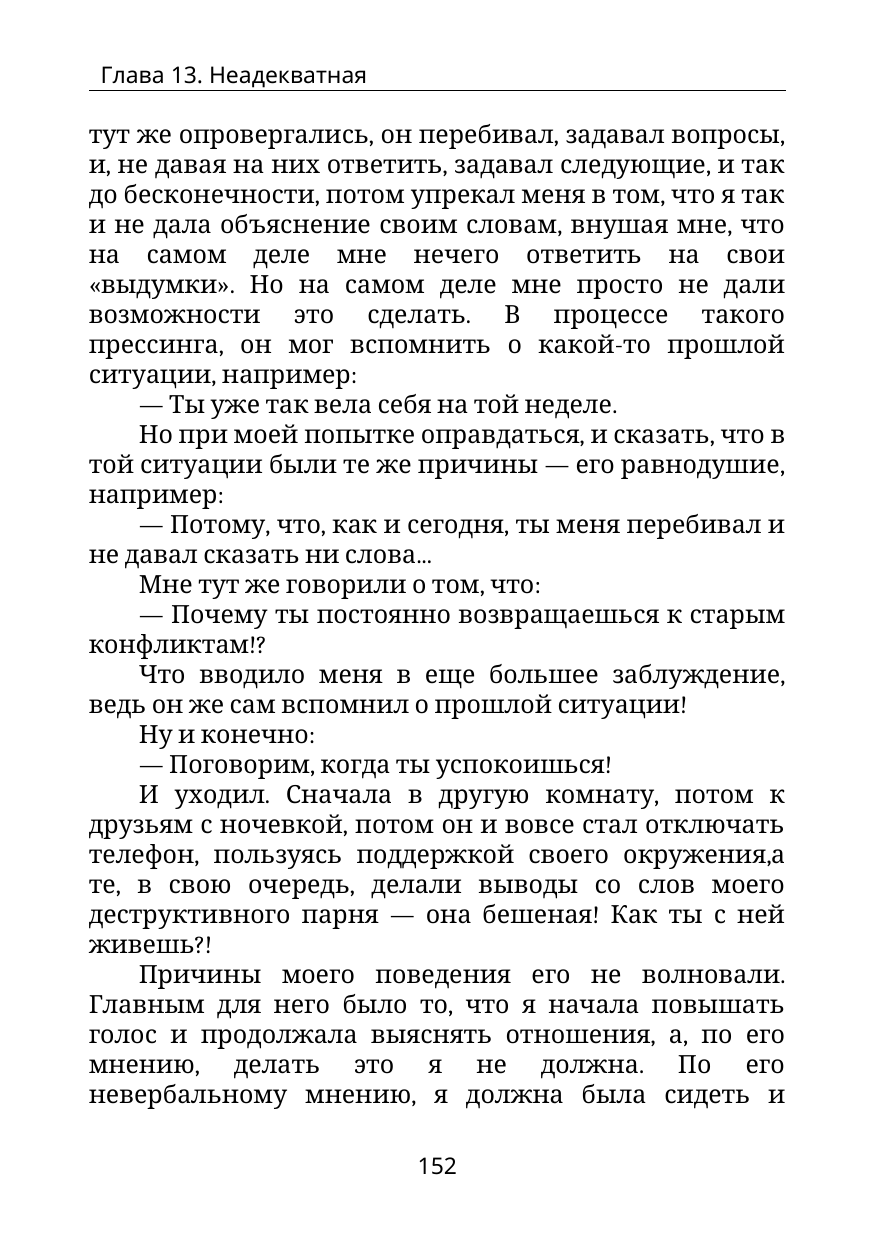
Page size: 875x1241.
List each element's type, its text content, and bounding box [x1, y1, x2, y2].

text Причины моего поведения его не волновали. Главным для него было то, что я начала повышать голос и продолжала выяснять отношения, а, по его мнению, делать это я не должна. По его невербальному мнению, я должна была сидеть и [88, 960, 786, 1110]
text Но при моей попытке оправдаться, и сказать, что в той ситуации были те же причины — его равнодушие, например: [88, 420, 786, 510]
text — Потому, что, как и сегодня, ты меня перебивал и не давал сказать ни слова... [88, 510, 786, 570]
text И уходил. Сначала в другую комнату, потом к друзьям с ночевкой, потом он и вовсе стал отключать телефон, пользуясь поддержкой своего окружения,а те, в свою очередь, делали выводы со слов моего деструктивного парня — она бешеная! Как ты с ней живешь?! [88, 780, 786, 960]
text Мне тут же говорили о том, что: [88, 570, 786, 600]
text — Поговорим, когда ты успокоишься! [88, 750, 786, 780]
text — Ты уже так вела себя на той неделе. [88, 390, 786, 420]
text — Почему ты постоянно возвращаешься к старым конфликтам!? [88, 600, 786, 660]
text Что вводило меня в еще большее заблуждение, ведь он же сам вспомнил о прошлой ситуации! [88, 660, 786, 720]
text тут же опровергались, он перебивал, задавал вопросы, и, не давая на них ответить, задавал следующие, и так до бесконечности, потом упрекал меня в том, что я так и не дала объяснение своим словам, внушая мне, что на самом деле мне нечего ответить на свои «выдумки». Но на самом деле мне просто не дали возможности это сделать. В процессе такого прессинга, он мог вспомнить о какой-то прошлой ситуации, например: [88, 120, 786, 390]
text Ну и конечно: [88, 720, 786, 750]
